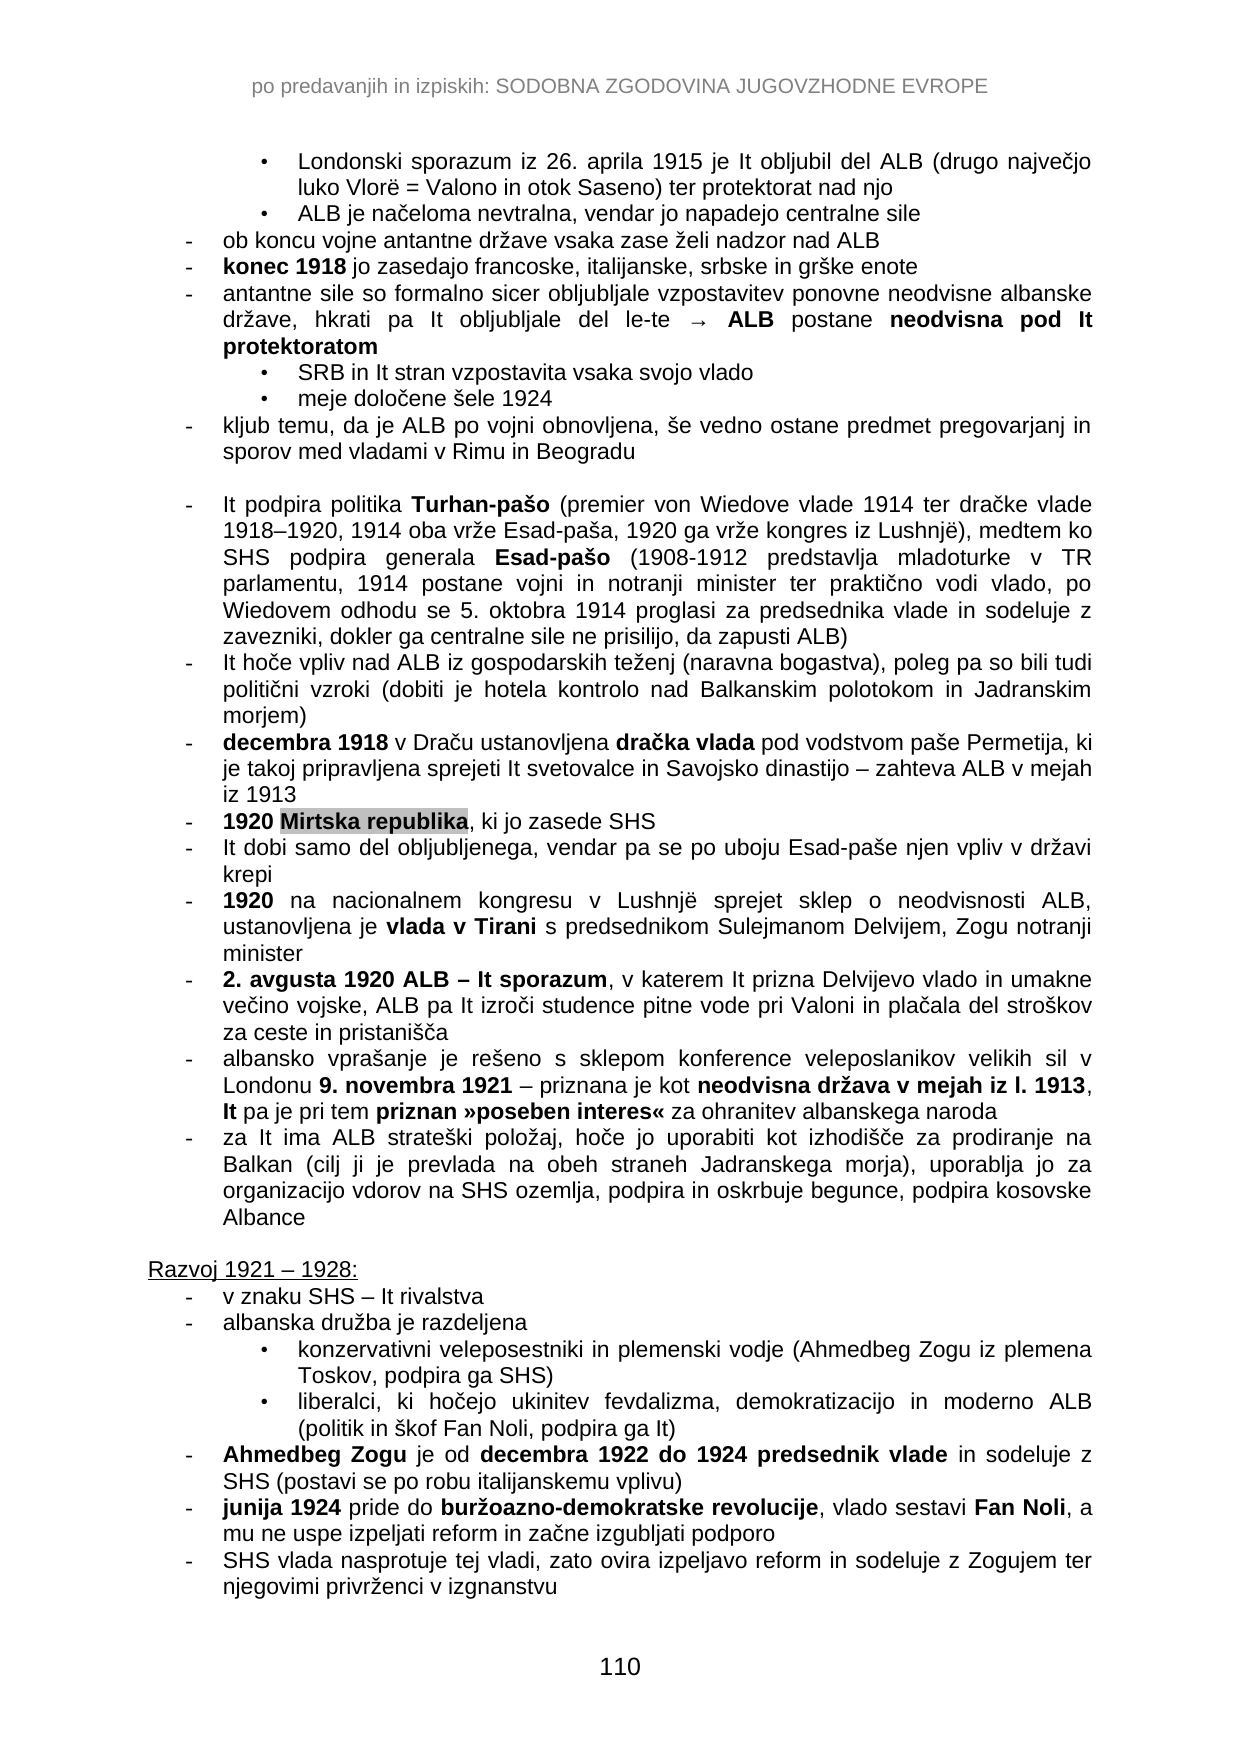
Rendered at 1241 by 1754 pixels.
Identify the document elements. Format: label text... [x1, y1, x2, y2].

list SRB in It stran vzpostavita vsaka svojo vlado [260, 359, 1093, 385]
list SHS vlada nasprotuje tej vladi, zato ovira izpeljavo reform in sodeluje z Zogujem ter njegovimi privrženci v izgnanstvu [185, 1547, 1093, 1599]
list liberalci, ki hočejo ukinitev fevdalizma, demokratizacijo in moderno ALB (politik in škof Fan Noli, podpira ga It) [260, 1388, 1093, 1441]
list konzervativni veleposestniki in plemenski vodje (Ahmedbeg Zogu iz plemena Toskov, podpira ga SHS) [260, 1336, 1093, 1388]
list za It ima ALB strateški položaj, hoče jo uporabiti kot izhodišče za prodiranje na Balkan (cilj ji je prevlada na obeh straneh Jadranskega morja), uporablja jo za organizacijo vdorov na SHS ozemlja, podpira in oskrbuje begunce, podpira kosovske Albance [185, 1124, 1093, 1230]
list albanska družba je razdeljena [185, 1309, 1093, 1336]
list v znaku SHS – It rivalstva [185, 1283, 1093, 1309]
list It dobi samo del obljubljenega, vendar pa se po uboju Esad-paše njen vpliv v državi krepi [185, 834, 1093, 887]
list albansko vprašanje je rešeno s sklepom konference veleposlanikov velikih sil v Londonu 9. novembra 1921 – priznana je kot neodvisna država v mejah iz l. 1913, It pa je pri tem priznan »poseben interes« za ohranitev albanskega naroda [185, 1045, 1093, 1124]
text Razvoj 1921 – 1928: [148, 1256, 1093, 1283]
list It hoče vpliv nad ALB iz gospodarskih teženj (naravna bogastva), poleg pa so bili tudi politični vzroki (dobiti je hotela kontrolo nad Balkanskim polotokom in Jadranskim morjem) [185, 649, 1093, 728]
list junija 1924 pride do buržoazno-demokratske revolucije, vlado sestavi Fan Noli, a mu ne uspe izpeljati reform in začne izgubljati podporo [185, 1494, 1093, 1547]
list decembra 1918 v Draču ustanovljena dračka vlada pod vodstvom paše Permetija, ki je takoj pripravljena sprejeti It svetovalce in Savojsko dinastijo – zahteva ALB v mejah iz 1913 [185, 728, 1093, 808]
list ALB je načeloma nevtralna, vendar jo napadejo centralne sile [260, 200, 1093, 227]
list kljub temu, da je ALB po vojni obnovljena, še vedno ostane predmet pregovarjanj in sporov med vladami v Rimu in Beogradu [185, 412, 1093, 465]
list 1920 na nacionalnem kongresu v Lushnjë sprejet sklep o neodvisnosti ALB, ustanovljena je vlada v Tirani s predsednikom Sulejmanom Delvijem, Zogu notranji minister [185, 887, 1093, 966]
list meje določene šele 1924 [260, 385, 1093, 412]
list Londonski sporazum iz 26. aprila 1915 je It obljubil del ALB (drugo največjo luko Vlorë = Valono in otok Saseno) ter protektorat nad njo [260, 148, 1093, 200]
list It podpira politika Turhan-pašo (premier von Wiedove vlade 1914 ter dračke vlade 1918–1920, 1914 oba vrže Esad-paša, 1920 ga vrže kongres iz Lushnjë), medtem ko SHS podpira generala Esad-pašo (1908-1912 predstavlja mladoturke v TR parlamentu, 1914 postane vojni in notranji minister ter praktično vodi vlado, po Wiedovem odhodu se 5. oktobra 1914 proglasi za predsednika vlade in sodeluje z zavezniki, dokler ga centralne sile ne prisilijo, da zapusti ALB) [185, 491, 1093, 649]
list Ahmedbeg Zogu je od decembra 1922 do 1924 predsednik vlade in sodeluje z SHS (postavi se po robu italijanskemu vplivu) [185, 1441, 1093, 1494]
list 2. avgusta 1920 ALB – It sporazum, v katerem It prizna Delvijevo vlado in umakne večino vojske, ALB pa It izroči studence pitne vode pri Valoni in plačala del stroškov za ceste in pristanišča [185, 966, 1093, 1045]
list antantne sile so formalno sicer obljubljale vzpostavitev ponovne neodvisne albanske države, hkrati pa It obljubljale del le-te → ALB postane neodvisna pod It protektoratom [185, 280, 1093, 359]
list ob koncu vojne antantne države vsaka zase želi nadzor nad ALB [185, 227, 1093, 253]
list konec 1918 jo zasedajo francoske, italijanske, srbske in grške enote [185, 253, 1093, 280]
list 1920 Mirtska republika, ki jo zasede SHS [185, 808, 1093, 834]
